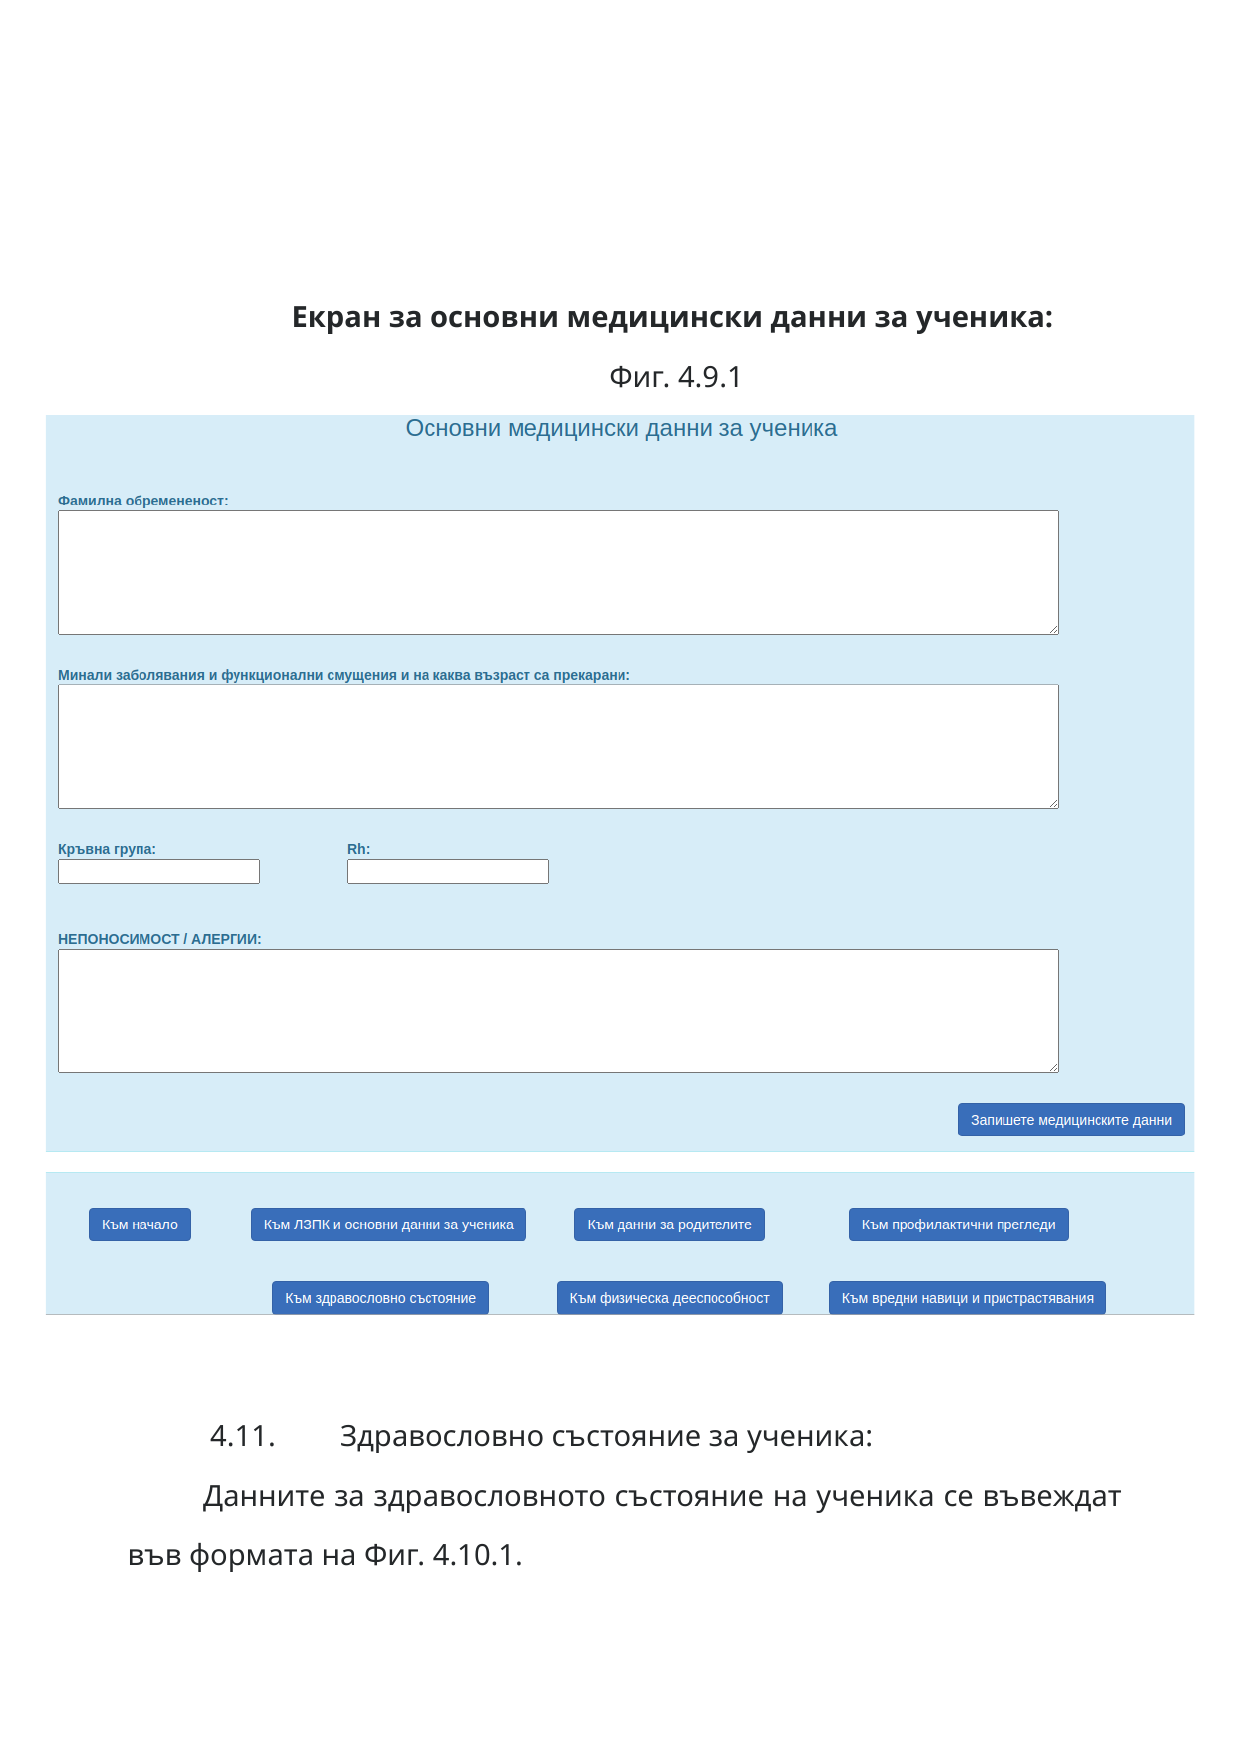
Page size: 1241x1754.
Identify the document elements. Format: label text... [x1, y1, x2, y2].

list Данните за здравословното състояние на ученика се въвеждат във формата на Фиг. 4.10.1. [127, 1475, 1122, 1574]
picture [45, 415, 1195, 1315]
list Екран за основни медицински данни за ученика: [193, 297, 1122, 336]
list Здравословно състояние за ученика: [127, 1416, 1122, 1455]
list Фиг. 4.9.1 [193, 356, 1122, 396]
